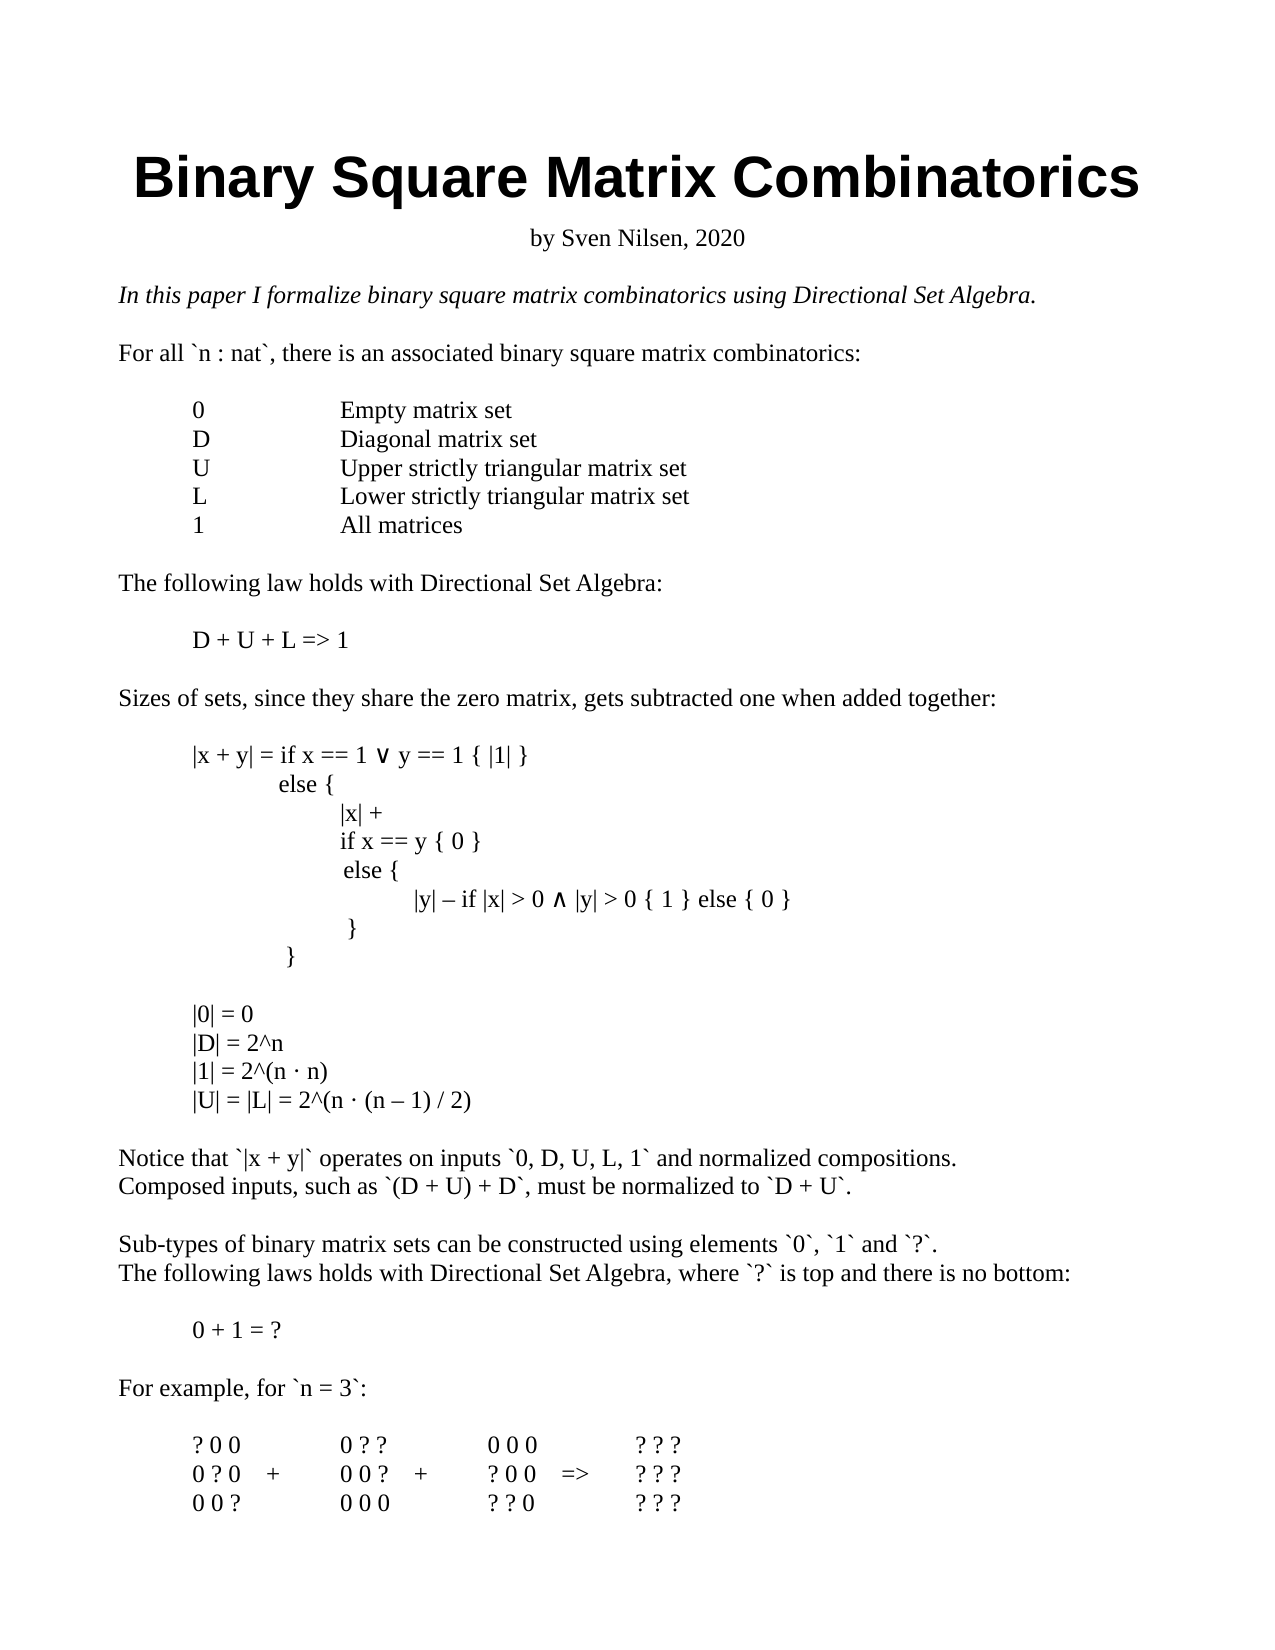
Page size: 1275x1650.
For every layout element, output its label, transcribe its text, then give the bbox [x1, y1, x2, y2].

text if x == y { 0 } [118, 826, 1157, 855]
text D + U + L => 1 [118, 625, 1157, 654]
text U Upper strictly triangular matrix set [118, 453, 1157, 481]
text L Lower strictly triangular matrix set [118, 481, 1157, 510]
text 1 All matrices [118, 510, 1157, 539]
text |y| – if |x| > 0 ∧ |y| > 0 { 1 } else { 0 } [118, 884, 1157, 913]
text Notice that `|x + y|` operates on inputs `0, D, U, L, 1` and normalized compositions. [118, 1143, 1157, 1171]
text else { [118, 769, 1157, 798]
text by Sven Nilsen, 2020 [118, 223, 1157, 251]
text For example, for `n = 3`: [118, 1373, 1157, 1401]
text In this paper I formalize binary square matrix combinatorics using Directional Set Algebra. [118, 280, 1157, 309]
text } [118, 913, 1157, 941]
text } [118, 941, 1157, 970]
text The following law holds with Directional Set Algebra: [118, 568, 1157, 596]
title Binary Square Matrix Combinatorics [118, 143, 1157, 210]
text 0 Empty matrix set [118, 395, 1157, 424]
text For all `n : nat`, there is an associated binary square matrix combinatorics: [118, 338, 1157, 366]
text |1| = 2^(n · n) [118, 1056, 1157, 1085]
text Sub-types of binary matrix sets can be constructed using elements `0`, `1` and `?`. [118, 1229, 1157, 1258]
text else { [118, 855, 1157, 884]
text D Diagonal matrix set [118, 424, 1157, 453]
text |x + y| = if x == 1 ∨ y == 1 { |1| } [118, 740, 1157, 769]
text |x| + [118, 798, 1157, 826]
text ? 0 0 0 ? ? 0 0 0 ? ? ? [118, 1430, 1157, 1459]
text Sizes of sets, since they share the zero matrix, gets subtracted one when added together: [118, 683, 1157, 711]
text The following laws holds with Directional Set Algebra, where `?` is top and there is no bottom: [118, 1258, 1157, 1286]
text 0 0 ? 0 0 0 ? ? 0 ? ? ? [118, 1488, 1157, 1516]
text |0| = 0 [118, 999, 1157, 1028]
text 0 ? 0 + 0 0 ? + ? 0 0 => ? ? ? [118, 1459, 1157, 1488]
text |D| = 2^n [118, 1028, 1157, 1056]
text 0 + 1 = ? [118, 1315, 1157, 1344]
text Composed inputs, such as `(D + U) + D`, must be normalized to `D + U`. [118, 1171, 1157, 1200]
text |U| = |L| = 2^(n · (n – 1) / 2) [118, 1085, 1157, 1114]
